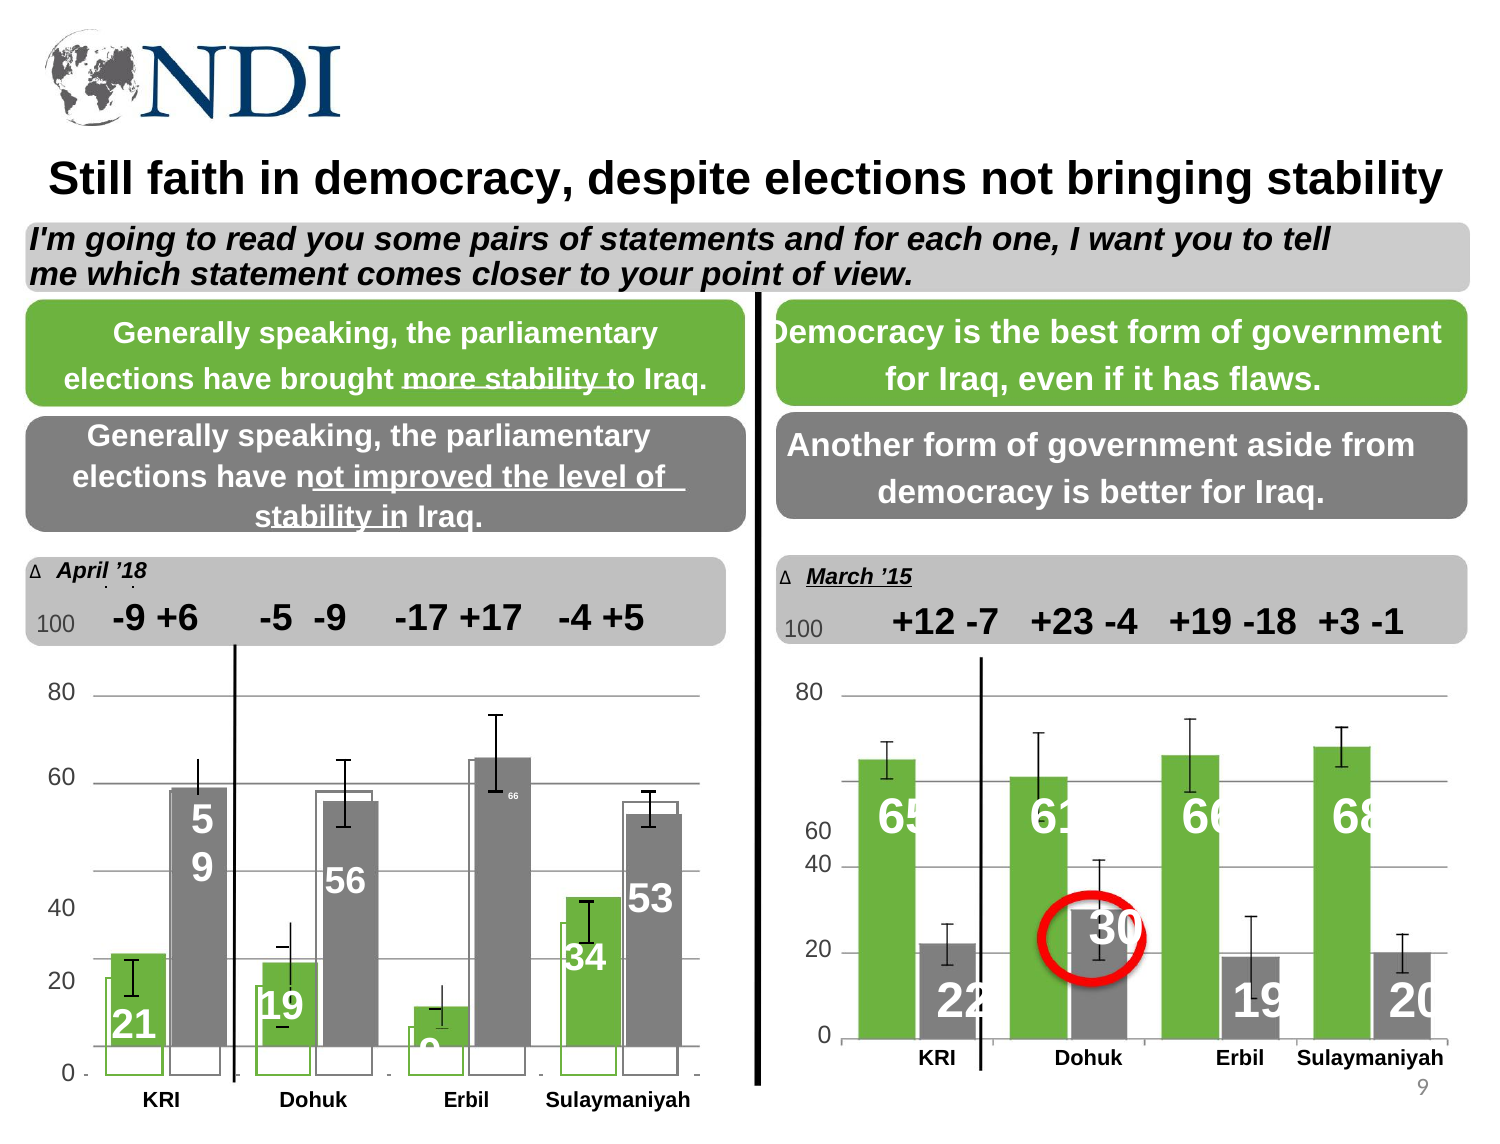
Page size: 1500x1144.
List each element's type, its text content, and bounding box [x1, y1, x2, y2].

table_cell Dohuk [276, 1086, 372, 1112]
table_cell [409, 1087, 428, 1112]
table_cell [88, 1087, 106, 1112]
table_cell [391, 1087, 409, 1112]
table_cell [694, 1087, 700, 1112]
table_cell [525, 1087, 539, 1112]
table_cell [106, 1087, 124, 1112]
table_cell [84, 1087, 88, 1112]
text Still faith in democracy, despite elections not bringing stability [48, 150, 1454, 204]
table_cell [992, 1086, 1144, 1102]
table_cell Erbil [441, 1086, 524, 1112]
table_cell [790, 1086, 837, 1102]
table_cell [387, 1087, 391, 1112]
table_cell [29, 1087, 83, 1112]
table_cell [838, 1086, 992, 1102]
table_cell [124, 1087, 133, 1112]
table_cell [220, 1087, 236, 1112]
table_cell [133, 1087, 139, 1112]
table_cell [539, 1087, 543, 1112]
table_cell [236, 1087, 240, 1112]
table_cell [240, 1087, 256, 1112]
table_cell Sulaymaniyah [543, 1086, 694, 1112]
table_cell KRI [139, 1086, 220, 1112]
table_cell 9 [1288, 1086, 1444, 1102]
table_cell [429, 1087, 441, 1112]
table_cell [372, 1087, 387, 1112]
table_cell [256, 1087, 276, 1112]
table_cell [1144, 1086, 1287, 1102]
